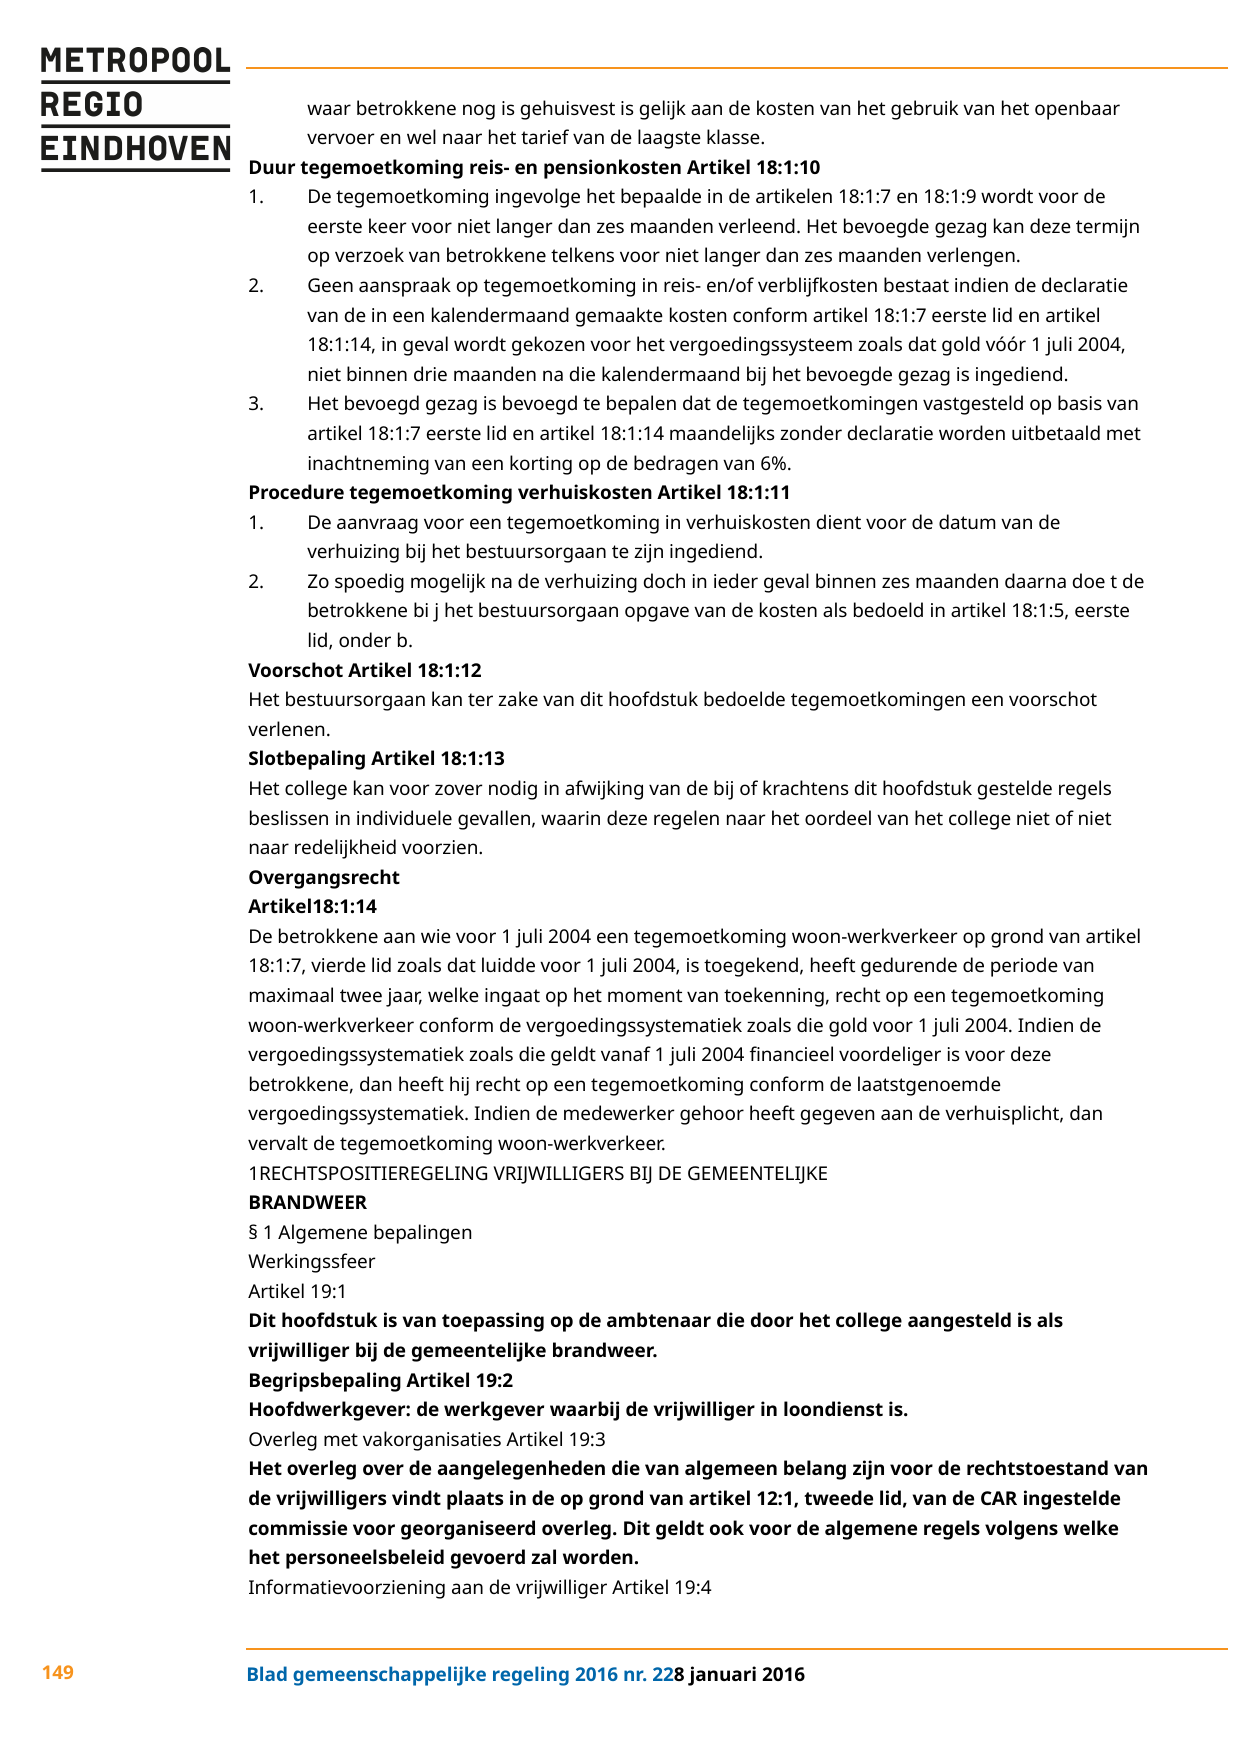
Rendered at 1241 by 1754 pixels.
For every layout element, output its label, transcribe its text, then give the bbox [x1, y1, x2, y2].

list Geen aanspraak op tegemoetkoming in reis- en/of verblijfkosten bestaat indien de declaratie van de in een kalendermaand gemaakte kosten conform artikel 18:1:7 eerste lid en artikel 18:1:14, in geval wordt gekozen voor het vergoedingssysteem zoals dat gold vóór 1 juli 2004, niet binnen drie maanden na die kalendermaand bij het bevoegde gezag is ingediend. [248, 272, 1152, 387]
text Slotbepaling Artikel 18:1:13 [248, 746, 1152, 771]
text De betrokkene aan wie voor 1 juli 2004 een tegemoetkoming woon-werkverkeer op grond van artikel 18:1:7, vierde lid zoals dat luidde voor 1 juli 2004, is toegekend, heeft gedurende de periode van maximaal twee jaar, welke ingaat op het moment van toekenning, recht op een tegemoetkoming woon-werkverkeer conform de vergoedingssystematiek zoals die gold voor 1 juli 2004. Indien de vergoedingssystematiek zoals die geldt vanaf 1 juli 2004 financieel voordeliger is voor deze betrokkene, dan heeft hij recht op een tegemoetkoming conform de laatstgenoemde vergoedingssystematiek. Indien de medewerker gehoor heeft gegeven aan de verhuisplicht, dan vervalt de tegemoetkoming woon-werkverkeer. [248, 923, 1152, 1156]
list De tegemoetkoming ingevolge het bepaalde in de artikelen 18:1:7 en 18:1:9 wordt voor de eerste keer voor niet langer dan zes maanden verleend. Het bevoegde gezag kan deze termijn op verzoek van betrokkene telkens voor niet langer dan zes maanden verlengen. [248, 183, 1152, 268]
text Begripsbepaling Artikel 19:2 [248, 1367, 1152, 1393]
list waar betrokkene nog is gehuisvest is gelijk aan de kosten van het gebruik van het openbaar vervoer en wel naar het tarief van de laagste klasse. [248, 95, 1152, 150]
list Zo spoedig mogelijk na de verhuizing doch in ieder geval binnen zes maanden daarna doe t de betrokkene bi j het bestuursorgaan opgave van de kosten als bedoeld in artikel 18:1:5, eerste lid, onder b. [248, 568, 1152, 653]
text Het college kan voor zover nodig in afwijking van de bij of krachtens dit hoofdstuk gestelde regels beslissen in individuele gevallen, waarin deze regelen naar het oordeel van het college niet of niet naar redelijkheid voorzien. [248, 775, 1152, 860]
text Informatievoorziening aan de vrijwilliger Artikel 19:4 [248, 1574, 1152, 1600]
text Duur tegemoetkoming reis- en pensionkosten Artikel 18:1:10 [248, 154, 1152, 180]
text Hoofdwerkgever: de werkgever waarbij de vrijwilliger in loondienst is. [248, 1396, 1152, 1422]
text Overleg met vakorganisaties Artikel 19:3 [248, 1426, 1152, 1452]
text Dit hoofdstuk is van toepassing op de ambtenaar die door het college aangesteld is als vrijwilliger bij de gemeentelijke brandweer. [248, 1308, 1152, 1363]
text Artikel 19:1 [248, 1278, 1152, 1304]
list Het bevoegd gezag is bevoegd te bepalen dat de tegemoetkomingen vastgesteld op basis van artikel 18:1:7 eerste lid en artikel 18:1:14 maandelijks zonder declaratie worden uitbetaald met inachtneming van een korting op de bedragen van 6%. [248, 391, 1152, 476]
text 1RECHTSPOSITIEREGELING VRIJWILLIGERS BIJ DE GEMEENTELIJKE [248, 1160, 1152, 1186]
text BRANDWEER [248, 1189, 1152, 1215]
text Werkingssfeer [248, 1248, 1152, 1274]
text Het overleg over de aangelegenheden die van algemeen belang zijn voor de rechtstoestand van de vrijwilligers vindt plaats in de op grond van artikel 12:1, tweede lid, van de CAR ingestelde commissie voor georganiseerd overleg. Dit geldt ook voor de algemene regels volgens welke het personeelsbeleid gevoerd zal worden. [248, 1456, 1152, 1570]
list De aanvraag voor een tegemoetkoming in verhuiskosten dient voor de datum van de verhuizing bij het bestuursorgaan te zijn ingediend. [248, 509, 1152, 564]
text Artikel18:1:14 [248, 893, 1152, 919]
text § 1 Algemene bepalingen [248, 1219, 1152, 1245]
picture [41, 47, 231, 172]
text Overgangsrecht [248, 864, 1152, 890]
text Procedure tegemoetkoming verhuiskosten Artikel 18:1:11 [248, 479, 1152, 505]
text Voorschot Artikel 18:1:12 [248, 657, 1152, 683]
text Het bestuursorgaan kan ter zake van dit hoofdstuk bedoelde tegemoetkomingen een voorschot verlenen. [248, 686, 1152, 742]
